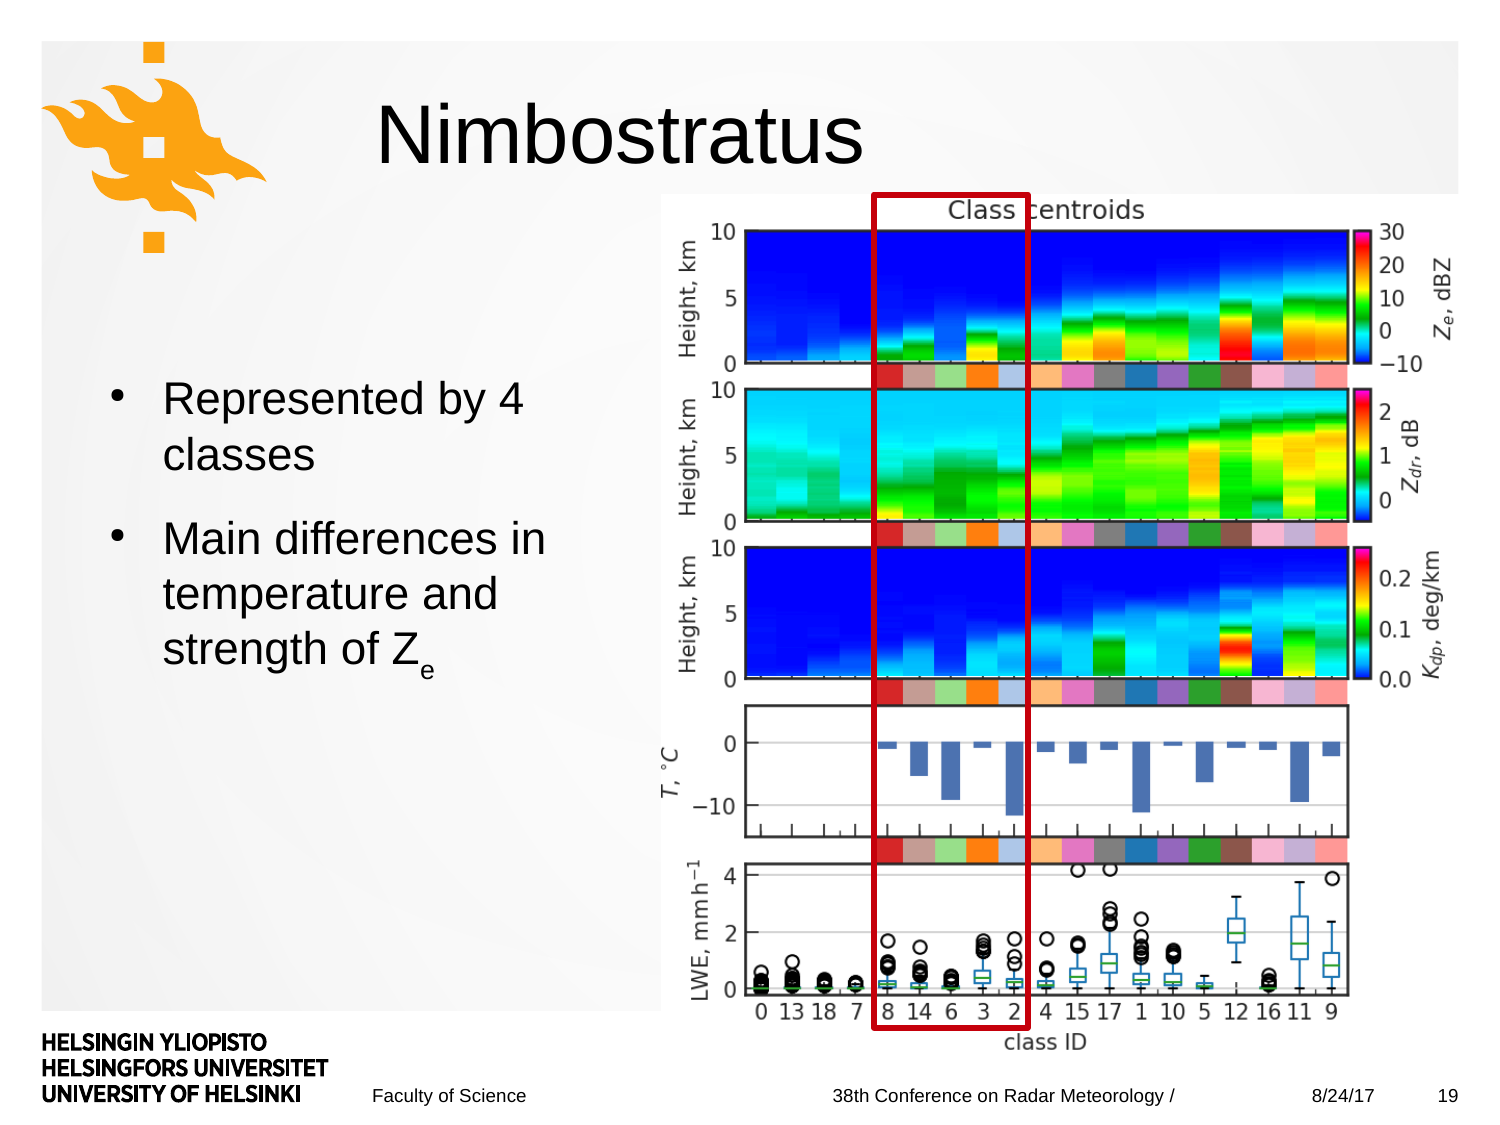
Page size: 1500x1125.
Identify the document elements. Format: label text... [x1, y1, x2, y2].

picture [144, 137, 164, 158]
picture [41, 41, 1471, 1055]
title Nimbostratus [360, 72, 1447, 278]
title Nimbostratus [877, 198, 1025, 278]
list Represented by 4 classes Main differences in temperature and strength of Ze [76, 361, 686, 1000]
